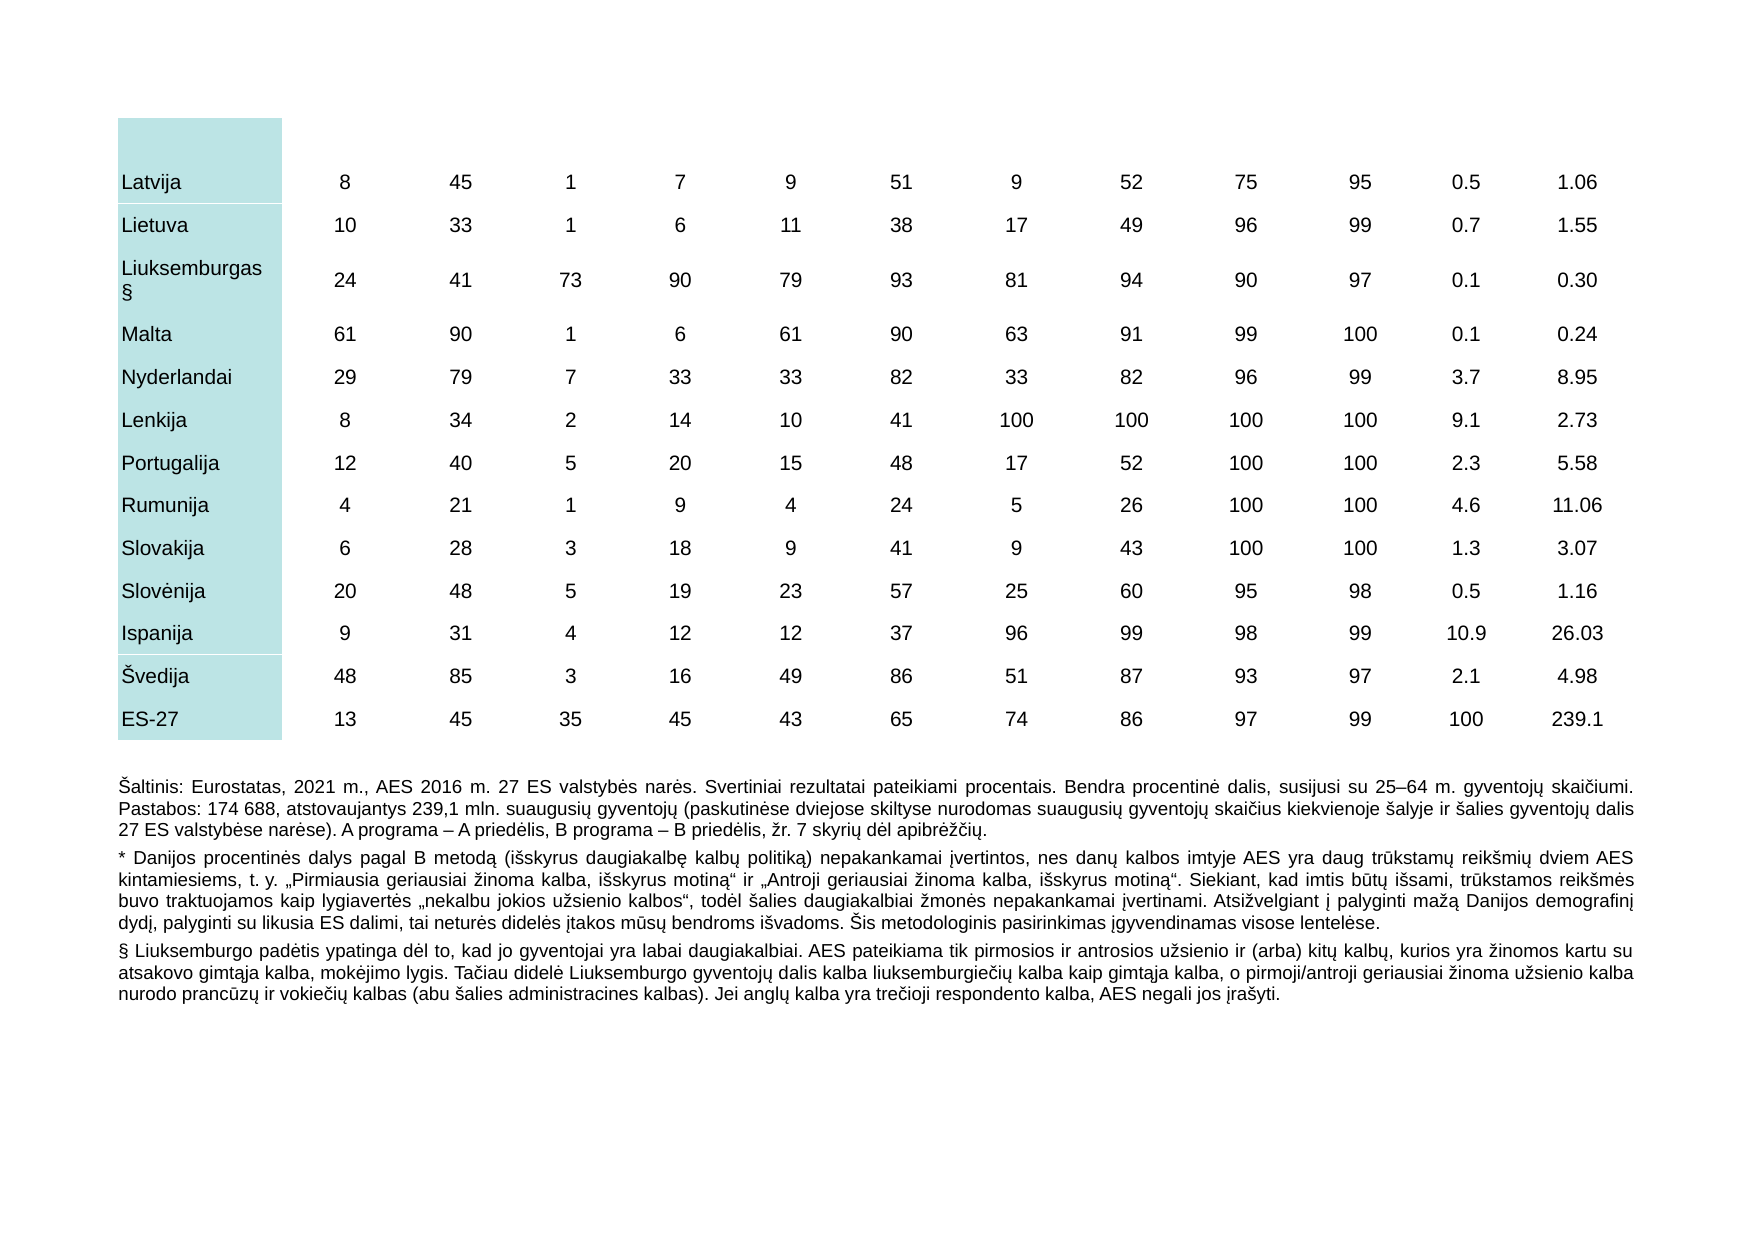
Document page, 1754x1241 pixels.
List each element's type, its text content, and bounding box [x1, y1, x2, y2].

table_cell [627, 118, 733, 161]
table_cell 15 [733, 441, 848, 484]
table_cell 93 [1185, 655, 1307, 697]
table_cell 96 [1185, 204, 1307, 246]
table_cell 100 [1307, 526, 1413, 569]
table_cell 96 [955, 612, 1078, 654]
table_cell 48 [848, 441, 954, 484]
table_cell [1185, 118, 1307, 161]
table_cell 0.24 [1519, 313, 1636, 356]
table_cell 0.5 [1414, 569, 1519, 612]
table_cell 45 [408, 161, 514, 203]
table_cell Lenkija [118, 398, 282, 441]
table_cell [283, 118, 407, 161]
table_cell 12 [283, 441, 407, 484]
table_cell Liuksemburgas § [118, 246, 282, 313]
table_cell 100 [1185, 484, 1307, 526]
table_cell 79 [733, 246, 848, 313]
table_cell 5 [514, 441, 627, 484]
table_cell 0.5 [1414, 161, 1519, 203]
table_cell 45 [627, 697, 733, 740]
table_cell 1.55 [1519, 204, 1636, 246]
table_cell 90 [627, 246, 733, 313]
table_cell 49 [733, 655, 848, 697]
table_cell 31 [408, 612, 514, 654]
table_cell 100 [1185, 398, 1307, 441]
table_cell 41 [848, 398, 954, 441]
table_cell 0.30 [1519, 246, 1636, 313]
table_cell 17 [955, 441, 1078, 484]
table_cell 75 [1185, 161, 1307, 203]
table_cell Švedija [118, 655, 282, 697]
table_cell 5.58 [1519, 441, 1636, 484]
table_cell 1.3 [1414, 526, 1519, 569]
table_cell 2.73 [1519, 398, 1636, 441]
table_cell 57 [848, 569, 954, 612]
table_cell 9 [733, 161, 848, 203]
table_cell 43 [733, 697, 848, 740]
table_cell 13 [283, 697, 407, 740]
table_cell 239.1 [1519, 697, 1636, 740]
table_cell 24 [283, 246, 407, 313]
table_cell 99 [1307, 356, 1413, 398]
table_cell 3 [514, 655, 627, 697]
table_cell 8 [283, 398, 407, 441]
table_cell 34 [408, 398, 514, 441]
table_cell 28 [408, 526, 514, 569]
table_cell 100 [955, 398, 1078, 441]
table_cell 0.1 [1414, 313, 1519, 356]
table_cell 51 [955, 655, 1078, 697]
table_cell 1.06 [1519, 161, 1636, 203]
table_cell 1.16 [1519, 569, 1636, 612]
table_cell 86 [848, 655, 954, 697]
table_cell 2 [514, 398, 627, 441]
table_cell 100 [1185, 441, 1307, 484]
table_cell 98 [1307, 569, 1413, 612]
table_cell [118, 118, 282, 161]
table_cell 35 [514, 697, 627, 740]
table_cell 41 [408, 246, 514, 313]
table_cell 9.1 [1414, 398, 1519, 441]
table_cell 9 [955, 161, 1078, 203]
table_cell 100 [1307, 484, 1413, 526]
table_cell 100 [1078, 398, 1185, 441]
table_cell 100 [1307, 313, 1413, 356]
table_cell Мalta [118, 313, 282, 356]
table_cell 21 [408, 484, 514, 526]
table_cell 45 [408, 697, 514, 740]
table_cell 33 [955, 356, 1078, 398]
table_cell [1519, 118, 1636, 161]
table_cell 97 [1307, 246, 1413, 313]
table_cell 5 [514, 569, 627, 612]
table_cell 33 [408, 204, 514, 246]
table_cell 3.07 [1519, 526, 1636, 569]
table_cell 7 [627, 161, 733, 203]
table_cell 29 [283, 356, 407, 398]
table_cell 12 [627, 612, 733, 654]
table_cell 9 [955, 526, 1078, 569]
table_cell 41 [848, 526, 954, 569]
text * Danijos procentinės dalys pagal B metodą (išskyrus daugiakalbę kalbų politiką) nepakankamai įvertintos, nes danų kalbos imtyje AES yra daug trūkstamų reikšmių dviem AES kintamiesiems, t. y. „Pirmiausia geriausiai žinoma kalba, išskyrus motiną“ ir „Antroji geriausiai žinoma kalba, išskyrus motiną“. Siekiant, kad imtis būtų išsami, trūkstamos reikšmės buvo traktuojamos kaip lygiavertės „nekalbu jokios užsienio kalbos“, todėl šalies daugiakalbiai žmonės nepakankamai įvertinami. Atsižvelgiant į palyginti mažą Danijos demografinį dydį, palyginti su likusia ES dalimi, tai neturės didelės įtakos mūsų bendroms išvadoms. Šis metodologinis pasirinkimas įgyvendinamas visose lentelėse. [118, 847, 1636, 933]
table_cell 6 [627, 204, 733, 246]
table_cell 63 [955, 313, 1078, 356]
table_cell 48 [408, 569, 514, 612]
table_cell 43 [1078, 526, 1185, 569]
table_cell 17 [955, 204, 1078, 246]
table_cell 12 [733, 612, 848, 654]
table_cell 93 [848, 246, 954, 313]
table_cell 90 [1185, 246, 1307, 313]
table_cell 19 [627, 569, 733, 612]
table_cell 2.3 [1414, 441, 1519, 484]
table_cell 82 [848, 356, 954, 398]
table_cell 24 [848, 484, 954, 526]
table_cell 4 [514, 612, 627, 654]
table_cell [408, 118, 514, 161]
table_cell 40 [408, 441, 514, 484]
table_cell Latvija [118, 161, 282, 203]
table_cell 4 [733, 484, 848, 526]
table_cell 23 [733, 569, 848, 612]
table_cell Portugalija [118, 441, 282, 484]
table_cell 79 [408, 356, 514, 398]
table_cell 11.06 [1519, 484, 1636, 526]
table_cell [514, 118, 627, 161]
table_cell 61 [733, 313, 848, 356]
table_cell 7 [514, 356, 627, 398]
table_cell 90 [848, 313, 954, 356]
table_cell 85 [408, 655, 514, 697]
table_cell Ispanija [118, 612, 282, 654]
table_cell 1 [514, 161, 627, 203]
table_cell 3 [514, 526, 627, 569]
table_cell 9 [733, 526, 848, 569]
table_cell ES-27 [118, 697, 282, 740]
table_cell 97 [1185, 697, 1307, 740]
table_cell 99 [1307, 612, 1413, 654]
table_cell Nyderlandai [118, 356, 282, 398]
table_cell 38 [848, 204, 954, 246]
table_cell 99 [1078, 612, 1185, 654]
table_cell 49 [1078, 204, 1185, 246]
table_cell 99 [1185, 313, 1307, 356]
table_cell 6 [283, 526, 407, 569]
table_cell 1 [514, 204, 627, 246]
table_cell 95 [1307, 161, 1413, 203]
table_cell 6 [627, 313, 733, 356]
table_cell [848, 118, 954, 161]
table_cell 100 [1414, 697, 1519, 740]
table_cell 20 [627, 441, 733, 484]
table_cell 81 [955, 246, 1078, 313]
table_cell 74 [955, 697, 1078, 740]
table_cell 94 [1078, 246, 1185, 313]
table_cell 37 [848, 612, 954, 654]
table_cell 99 [1307, 204, 1413, 246]
table_cell 73 [514, 246, 627, 313]
text § Liuksemburgo padėtis ypatinga dėl to, kad jo gyventojai yra labai daugiakalbiai. AES pateikiama tik pirmosios ir antrosios užsienio ir (arba) kitų kalbų, kurios yra žinomos kartu su atsakovo gimtąja kalba, mokėjimo lygis. Tačiau didelė Liuksemburgo gyventojų dalis kalba liuksemburgiečių kalba kaip gimtąja kalba, o pirmoji/antroji geriausiai žinoma užsienio kalba nurodo prancūzų ir vokiečių kalbas (abu šalies administracines kalbas). Jei anglų kalba yra trečioji respondento kalba, AES negali jos įrašyti. [118, 940, 1636, 1004]
table_cell 25 [955, 569, 1078, 612]
table_cell 0.7 [1414, 204, 1519, 246]
table_cell [733, 118, 848, 161]
table_cell 4.98 [1519, 655, 1636, 697]
table_cell Slovėnija [118, 569, 282, 612]
table_cell 9 [283, 612, 407, 654]
table_cell 100 [1185, 526, 1307, 569]
table_cell 11 [733, 204, 848, 246]
table_cell [1078, 118, 1185, 161]
table_cell 98 [1185, 612, 1307, 654]
table_cell 96 [1185, 356, 1307, 398]
table_cell [1414, 118, 1519, 161]
table_cell Lietuva [118, 204, 282, 246]
table_cell 3.7 [1414, 356, 1519, 398]
table_cell 52 [1078, 161, 1185, 203]
table_cell 95 [1185, 569, 1307, 612]
text Šaltinis: Eurostatas, 2021 m., AES 2016 m. 27 ES valstybės narės. Svertiniai rezultatai pateikiami procentais. Bendra procentinė dalis, susijusi su 25–64 m. gyventojų skaičiumi. Pastabos: 174 688, atstovaujantys 239,1 mln. suaugusių gyventojų (paskutinėse dviejose skiltyse nurodomas suaugusių gyventojų skaičius kiekvienoje šalyje ir šalies gyventojų dalis 27 ES valstybėse narėse). A programa – A priedėlis, B programa – B priedėlis, žr. 7 skyrių dėl apibrėžčių. [118, 776, 1636, 841]
table_cell Slovakija [118, 526, 282, 569]
table_cell 26 [1078, 484, 1185, 526]
table_cell 10.9 [1414, 612, 1519, 654]
table_cell 20 [283, 569, 407, 612]
table_cell 4 [283, 484, 407, 526]
table_cell 18 [627, 526, 733, 569]
table_cell 86 [1078, 697, 1185, 740]
table_cell 10 [283, 204, 407, 246]
table_cell 0.1 [1414, 246, 1519, 313]
table_cell 8 [283, 161, 407, 203]
table_cell 8.95 [1519, 356, 1636, 398]
table_cell 65 [848, 697, 954, 740]
table_cell 2.1 [1414, 655, 1519, 697]
table_cell 10 [733, 398, 848, 441]
table_cell 82 [1078, 356, 1185, 398]
table_cell [1307, 118, 1413, 161]
table_cell 5 [955, 484, 1078, 526]
table_cell 9 [627, 484, 733, 526]
table_cell 33 [733, 356, 848, 398]
table_cell 61 [283, 313, 407, 356]
table_cell 1 [514, 484, 627, 526]
table_cell 4.6 [1414, 484, 1519, 526]
table_cell 87 [1078, 655, 1185, 697]
table_cell 16 [627, 655, 733, 697]
table_cell 14 [627, 398, 733, 441]
table_cell 100 [1307, 441, 1413, 484]
table_cell 48 [283, 655, 407, 697]
table_cell 51 [848, 161, 954, 203]
table_cell [955, 118, 1078, 161]
table_cell 1 [514, 313, 627, 356]
table_cell 60 [1078, 569, 1185, 612]
table_cell 97 [1307, 655, 1413, 697]
table_cell 52 [1078, 441, 1185, 484]
table_cell 33 [627, 356, 733, 398]
table_cell 90 [408, 313, 514, 356]
table_cell 100 [1307, 398, 1413, 441]
table_cell 91 [1078, 313, 1185, 356]
table_cell 26.03 [1519, 612, 1636, 654]
table_cell Rumunija [118, 484, 282, 526]
table_cell 99 [1307, 697, 1413, 740]
